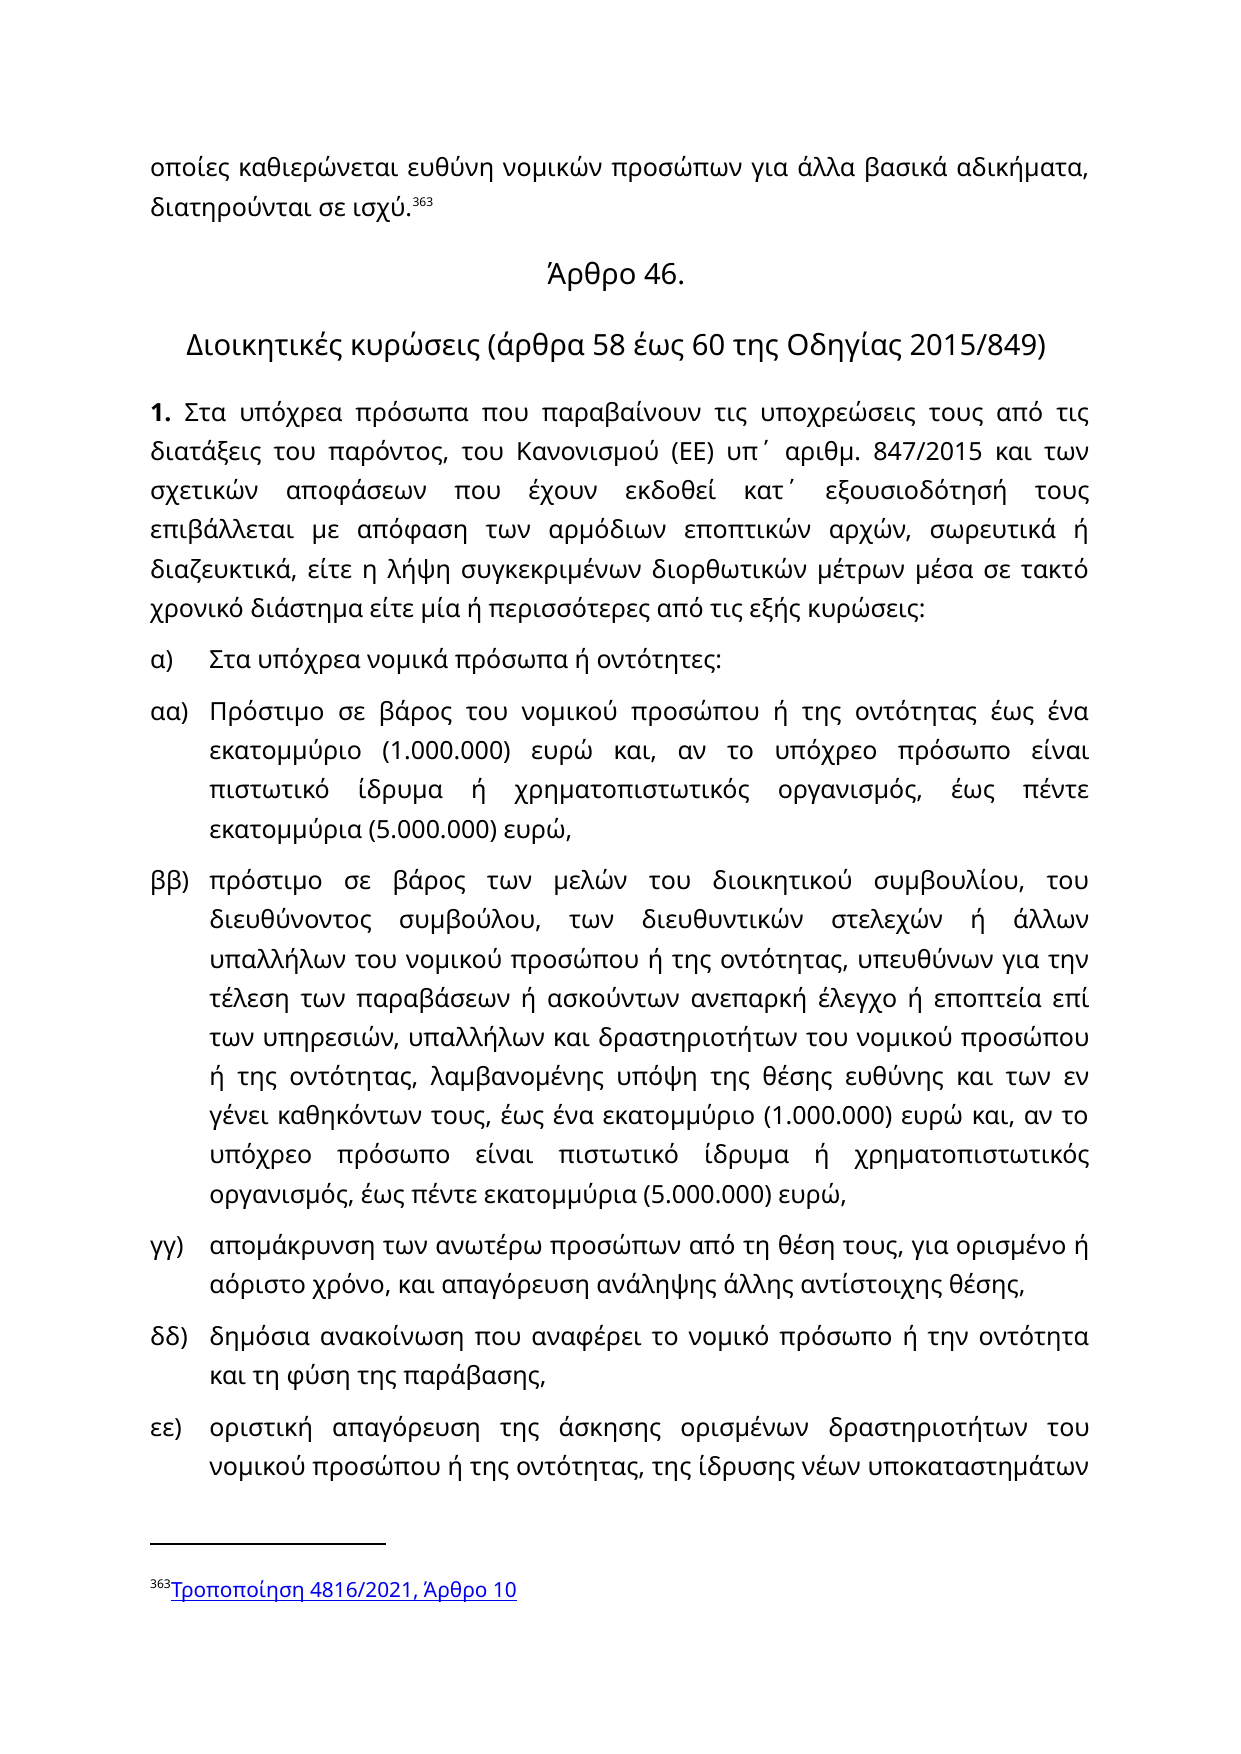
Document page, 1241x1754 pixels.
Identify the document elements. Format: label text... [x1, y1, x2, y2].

list δδ) δημόσια ανακοίνωση που αναφέρει το νομικό πρόσωπο ή την οντότητα και τη φύση της παράβασης, [150, 1319, 1090, 1392]
subtitle Διοικητικές κυρώσεις (άρθρα 58 έως 60 της Οδηγίας 2015/849) [150, 324, 1090, 364]
list ββ) πρόστιμο σε βάρος των μελών του διοικητικού συμβουλίου, του διευθύνοντος συμβούλου, των διευθυντικών στελεχών ή άλλων υπαλλήλων του νομικού προσώπου ή της οντότητας, υπευθύνων για την τέλεση των παραβάσεων ή ασκούντων ανεπαρκή έλεγχο ή εποπτεία επί των υπηρεσιών, υπαλλήλων και δραστηριοτήτων του νομικού προσώπου ή της οντότητας, λαμβανομένης υπόψη της θέσης ευθύνης και των εν γένει καθηκόντων τους, έως ένα εκατομμύριο (1.000.000) ευρώ και, αν το υπόχρεο πρόσωπο είναι πιστωτικό ίδρυμα ή χρηματοπιστωτικός οργανισμός, έως πέντε εκατομμύρια (5.000.000) ευρώ, [150, 863, 1090, 1210]
text Τροποποίηση 4816/2021, Άρθρο 10 [150, 1576, 1090, 1604]
list αα) Πρόστιμο σε βάρος του νομικού προσώπου ή της οντότητας έως ένα εκατομμύριο (1.000.000) ευρώ και, αν το υπόχρεο πρόσωπο είναι πιστωτικό ίδρυμα ή χρηματοπιστωτικός οργανισμός, έως πέντε εκατομμύρια (5.000.000) ευρώ, [150, 694, 1090, 845]
list εε) οριστική απαγόρευση της άσκησης ορισμένων δραστηριοτήτων του νομικού προσώπου ή της οντότητας, της ίδρυσης νέων υποκαταστημάτων [150, 1409, 1090, 1483]
text οποίες καθιερώνεται ευθύνη νομικών προσώπων για άλλα βασικά αδικήματα, διατηρούνται σε ισχύ. [150, 150, 1090, 223]
list γγ) απομάκρυνση των ανωτέρω προσώπων από τη θέση τους, για ορισμένο ή αόριστο χρόνο, και απαγόρευση ανάληψης άλλης αντίστοιχης θέσης, [150, 1228, 1090, 1301]
list α) Στα υπόχρεα νομικά πρόσωπα ή οντότητες: [150, 642, 1090, 676]
subtitle Άρθρο 46. [150, 253, 1090, 293]
text 1. Στα υπόχρεα πρόσωπα που παραβαίνουν τις υποχρεώσεις τους από τις διατάξεις του παρόντος, του Κανονισμού (ΕΕ) υπ΄ αριθμ. 847/2015 και των σχετικών αποφάσεων που έχουν εκδοθεί κατ΄ εξουσιοδότησή τους επιβάλλεται με απόφαση των αρμόδιων εποπτικών αρχών, σωρευτικά ή διαζευκτικά, είτε η λήψη συγκεκριμένων διορθωτικών μέτρων μέσα σε τακτό χρονικό διάστημα είτε μία ή περισσότερες από τις εξής κυρώσεις: [150, 394, 1090, 624]
